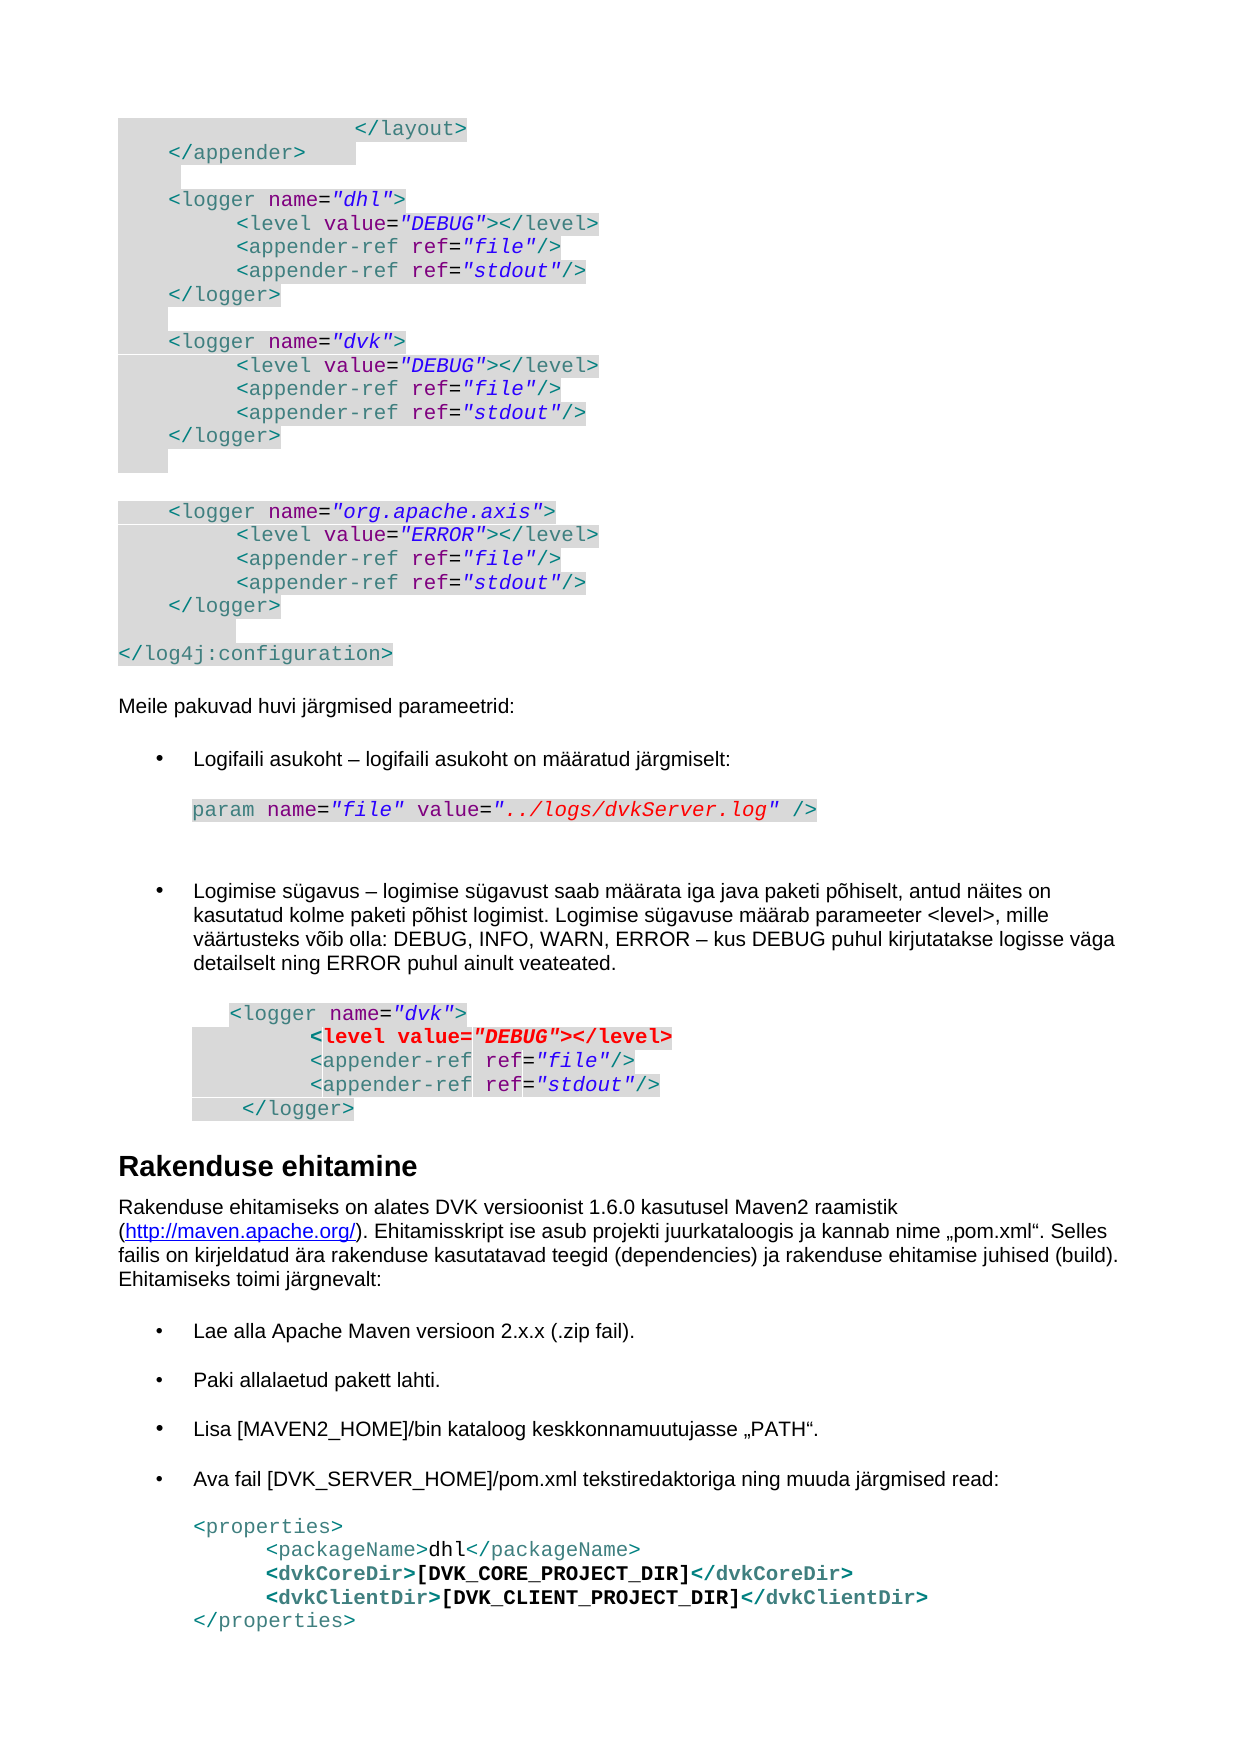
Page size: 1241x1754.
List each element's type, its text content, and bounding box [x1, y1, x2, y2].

text <appender-ref ref="stdout"/> [118, 260, 1122, 284]
text </logger> [118, 426, 1122, 449]
text <appender-ref ref="stdout"/> [118, 572, 1122, 595]
list Ava fail [DVK_SERVER_HOME]/pom.xml tekstiredaktoriga ning muuda järgmised read: [156, 1467, 1122, 1491]
text Rakenduse ehitamine [118, 1149, 1122, 1183]
text <logger name="org.apache.axis"> [118, 501, 1122, 524]
list Paki allalaetud pakett lahti. [156, 1368, 1122, 1392]
text <appender-ref ref="stdout"/> [192, 1074, 1122, 1097]
text </layout> [118, 118, 1122, 142]
text </log4j:configuration> [118, 643, 1122, 666]
text <dvkCoreDir>[DVK_CORE_PROJECT_DIR]</dvkCoreDir> [193, 1563, 1122, 1587]
text </properties> [193, 1610, 1122, 1634]
text <appender-ref ref="stdout"/> [118, 402, 1122, 426]
text <appender-ref ref="file"/> [118, 378, 1122, 402]
text <level value="ERROR"></level> [118, 524, 1122, 548]
text param name="file" value="../logs/dvkServer.log" /> [192, 799, 1122, 822]
text </logger> [118, 284, 1122, 307]
text <logger name="dhl"> [118, 189, 1122, 213]
text <logger name="dvk"> [118, 331, 1122, 354]
text <level value="DEBUG"></level> [192, 1027, 1122, 1050]
text </appender> [118, 142, 1122, 165]
list Logimise sügavus – logimise sügavust saab määrata iga java paketi põhiselt, antud näites on kasutatud kolme paketi põhist logimist. Logimise sügavuse määrab parameeter <level>, mille väärtusteks võib olla: DEBUG, INFO, WARN, ERROR – kus DEBUG puhul kirjutatakse logisse väga detailselt ning ERROR puhul ainult veateated. [156, 878, 1122, 975]
list Logifaili asukoht – logifaili asukoht on määratud järgmiselt: [156, 746, 1122, 771]
text <appender-ref ref="file"/> [192, 1050, 1122, 1074]
text <properties> [193, 1516, 1122, 1539]
list Lisa [MAVEN2_HOME]/bin kataloog keskkonnamuutujasse „PATH“. [156, 1417, 1122, 1442]
list Lae alla Apache Maven versioon 2.x.x (.zip fail). [156, 1319, 1122, 1343]
text <dvkClientDir>[DVK_CLIENT_PROJECT_DIR]</dvkClientDir> [193, 1587, 1122, 1610]
text Rakenduse ehitamiseks on alates DVK versioonist 1.6.0 kasutusel Maven2 raamistik (http://maven.apache.org/). Ehitamisskript ise asub projekti juurkataloogis ja kannab nime „pom.xml“. Selles failis on kirjeldatud ära rakenduse kasutatavad teegid (dependencies) ja rakenduse ehitamise juhised (build). Ehitamiseks toimi järgnevalt: [118, 1195, 1122, 1291]
text </logger> [118, 595, 1122, 619]
text <appender-ref ref="file"/> [118, 236, 1122, 260]
text <appender-ref ref="file"/> [118, 548, 1122, 572]
text </logger> [192, 1097, 1122, 1121]
text <level value="DEBUG"></level> [118, 354, 1122, 378]
text <logger name="dvk"> [192, 1003, 1122, 1027]
text Meile pakuvad huvi järgmised parameetrid: [118, 694, 1122, 718]
text <level value="DEBUG"></level> [118, 213, 1122, 236]
text <packageName>dhl</packageName> [193, 1539, 1122, 1563]
